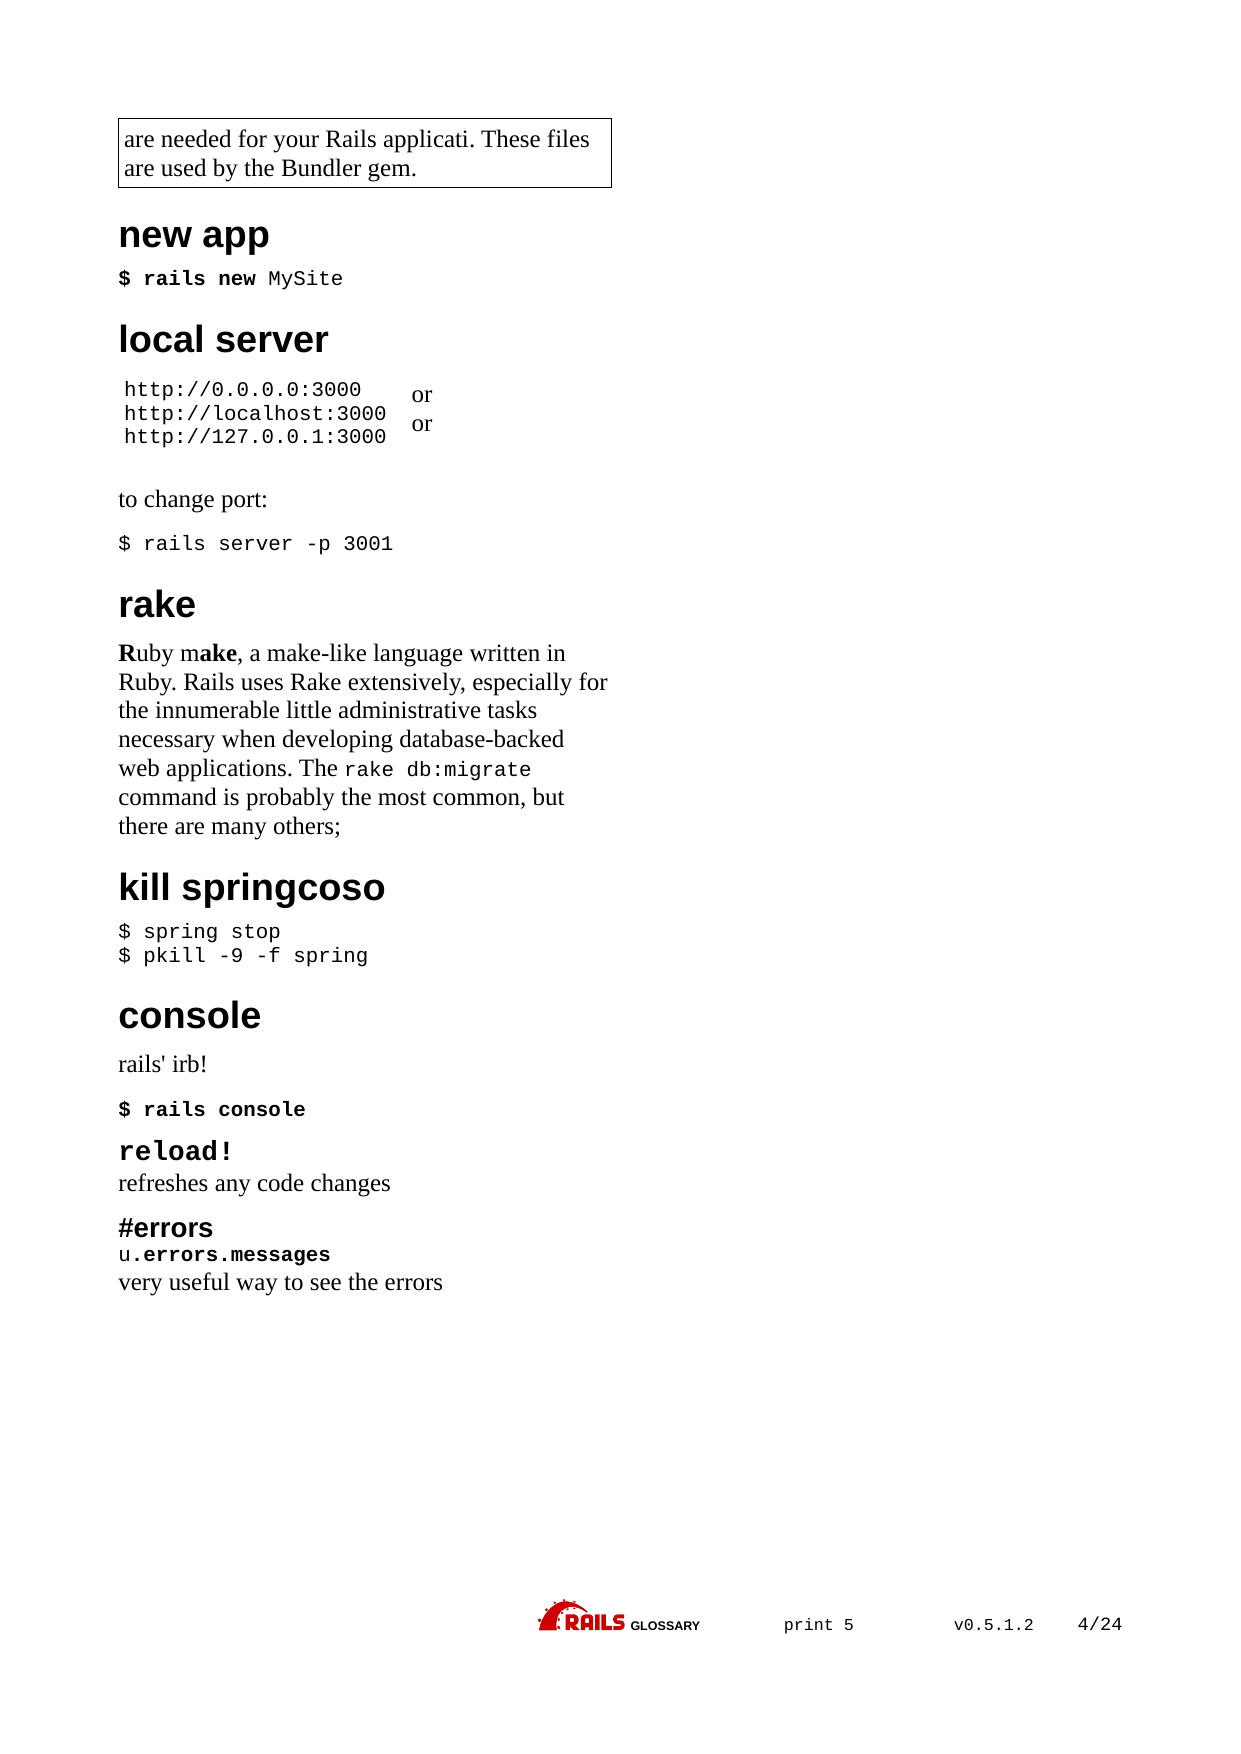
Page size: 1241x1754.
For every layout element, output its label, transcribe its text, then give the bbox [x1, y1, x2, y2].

subtitle local server [118, 317, 611, 361]
table_cell are needed for your Rails applicati. These files are used by the Bundler gem. [119, 119, 611, 187]
text $ rails console [118, 1098, 611, 1122]
text rails' irb! [118, 1049, 611, 1078]
text u.errors.messages [118, 1244, 611, 1267]
text Ruby make, a make-like language written in Ruby. Rails uses Rake extensively, especially for the innumerable little administrative tasks necessary when developing database-backed web applications. The rake db:migrate command is probably the most common, but there are many others; [118, 638, 611, 840]
subtitle reload! [118, 1137, 611, 1168]
subtitle new app [118, 212, 611, 256]
text $ rails new MySite [118, 268, 611, 292]
subtitle #errors [118, 1212, 611, 1244]
text $ rails server -p 3001 [118, 533, 611, 557]
table_header or or [406, 373, 611, 456]
text $ spring stop [118, 921, 611, 945]
text refreshes any code changes [118, 1168, 611, 1197]
subtitle rake [118, 582, 611, 625]
text to change port: [118, 484, 611, 513]
text $ pkill -9 -f spring [118, 945, 611, 968]
table_header http://0.0.0.0:3000 http://localhost:3000 http://127.0.0.1:3000 [118, 373, 406, 456]
subtitle console [118, 993, 611, 1037]
text very useful way to see the errors [118, 1267, 611, 1296]
subtitle kill springcoso [118, 865, 611, 908]
